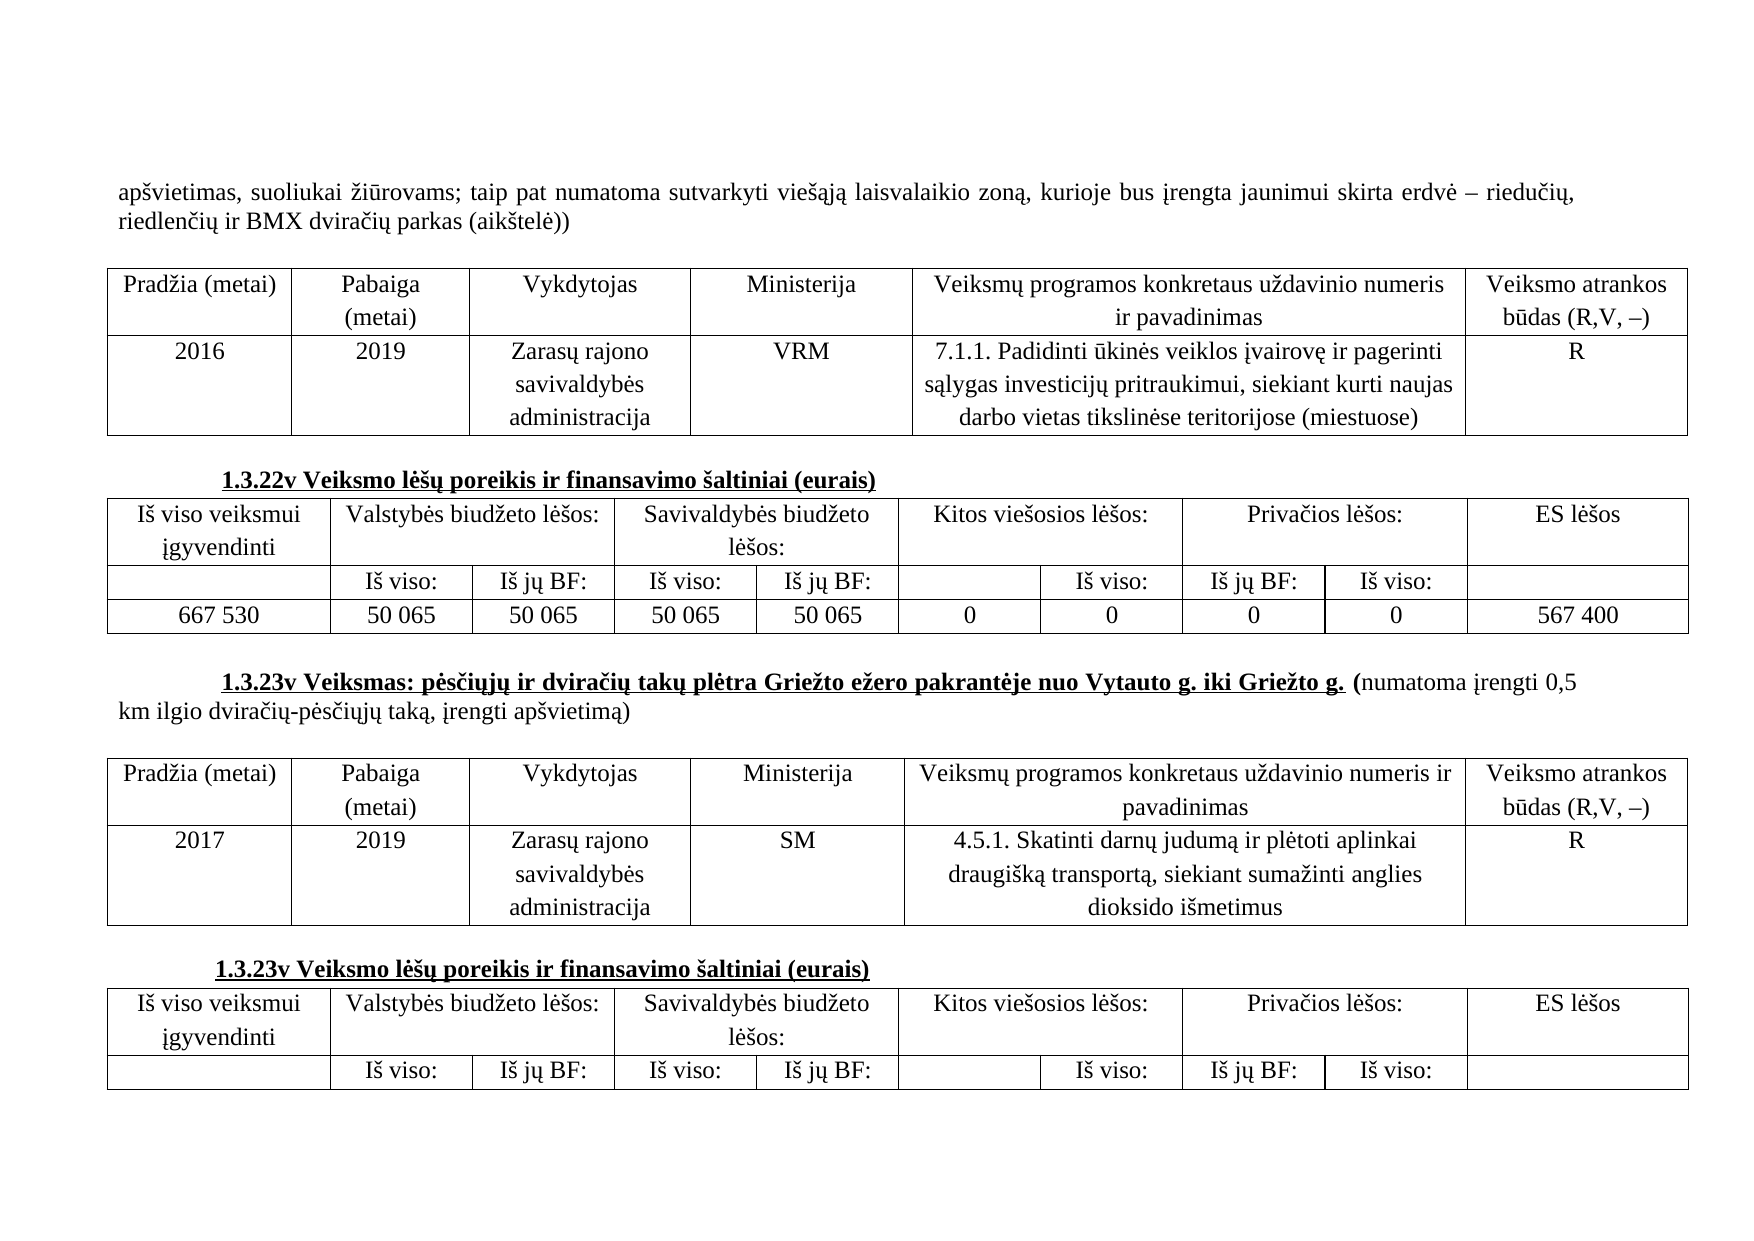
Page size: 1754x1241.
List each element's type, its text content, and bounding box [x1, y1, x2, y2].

table_cell Iš viso: [331, 1056, 472, 1089]
table_cell 0 [1326, 600, 1467, 633]
table_cell Iš viso: [331, 566, 472, 599]
text apšvietimas, suoliukai žiūrovams; taip pat numatoma sutvarkyti viešąją laisvalaikio zoną, kurioje bus įrengta jaunimui skirta erdvė – riedučių, riedlenčių ir BMX dviračių parkas (aikštelė)) [118, 177, 1577, 235]
table_cell [899, 566, 1040, 599]
text 1.3.23v Veiksmo lėšų poreikis ir finansavimo šaltiniai (eurais) [118, 954, 1577, 983]
table_header ES lėšos [1468, 989, 1688, 1054]
table_cell Iš viso: [1041, 566, 1182, 599]
table_header ES lėšos [1468, 499, 1688, 565]
table_cell Iš viso: [1041, 1056, 1182, 1089]
table_cell [108, 566, 330, 599]
table_cell R [1466, 826, 1687, 925]
table_header Valstybės biudžeto lėšos: [331, 499, 614, 565]
text 1.3.23v Veiksmas: pėsčiųjų ir dviračių takų plėtra Griežto ežero pakrantėje nuo Vytauto g. iki Griežto g. (numatoma įrengti 0,5 km ilgio dviračių-pėsčiųjų taką, įrengti apšvietimą) [118, 667, 1577, 724]
table_header Vykdytojas [470, 269, 690, 335]
table_cell 2019 [292, 826, 469, 925]
table_cell R [1466, 336, 1687, 435]
table_cell Iš jų BF: [1183, 1056, 1324, 1089]
text 1.3.22v Veiksmo lėšų poreikis ir finansavimo šaltiniai (eurais) [118, 465, 1577, 493]
table_header Pradžia (metai) [108, 759, 291, 824]
table_cell Zarasų rajono savivaldybės administracija [470, 336, 690, 435]
table_header Privačios lėšos: [1183, 499, 1467, 565]
table_cell [899, 1056, 1040, 1089]
table_cell 50 065 [615, 600, 756, 633]
table_cell 667 530 [108, 600, 330, 633]
table_cell Iš jų BF: [757, 566, 898, 599]
table_header Veiksmų programos konkretaus uždavinio numeris ir pavadinimas [913, 269, 1465, 335]
table_cell Iš viso: [615, 566, 756, 599]
table_header Savivaldybės biudžeto lėšos: [615, 989, 898, 1054]
table_cell VRM [691, 336, 912, 435]
table_header Kitos viešosios lėšos: [899, 499, 1182, 565]
table_header Ministerija [691, 759, 904, 824]
table_cell 50 065 [757, 600, 898, 633]
table_cell Iš jų BF: [757, 1056, 898, 1089]
table_cell Iš viso: [1326, 1056, 1467, 1089]
table_header Pradžia (metai) [108, 269, 291, 335]
table_cell 2019 [292, 336, 469, 435]
table_cell [1468, 1056, 1688, 1089]
table_header Vykdytojas [470, 759, 690, 824]
table_header Kitos viešosios lėšos: [899, 989, 1182, 1054]
table_cell 0 [1041, 600, 1182, 633]
table_cell 2017 [108, 826, 291, 925]
table_header Iš viso veiksmui įgyvendinti [108, 989, 330, 1054]
table_header Iš viso veiksmui įgyvendinti [108, 499, 330, 565]
table_cell Iš jų BF: [473, 566, 614, 599]
table_header Veiksmo atrankos būdas (R,V, –) [1466, 269, 1687, 335]
table_cell Iš jų BF: [473, 1056, 614, 1089]
table_cell 7.1.1. Padidinti ūkinės veiklos įvairovę ir pagerinti sąlygas investicijų pritraukimui, siekiant kurti naujas darbo vietas tikslinėse teritorijose (miestuose) [913, 336, 1465, 435]
table_header Pabaiga (metai) [292, 269, 469, 335]
table_cell 2016 [108, 336, 291, 435]
table_cell 0 [1183, 600, 1324, 633]
table_cell 567 400 [1468, 600, 1688, 633]
table_cell Iš viso: [1326, 566, 1467, 599]
table_cell 50 065 [331, 600, 472, 633]
table_header Pabaiga (metai) [292, 759, 469, 824]
table_cell [1468, 566, 1688, 599]
table_header Savivaldybės biudžeto lėšos: [615, 499, 898, 565]
table_header Valstybės biudžeto lėšos: [331, 989, 614, 1054]
table_cell [108, 1056, 330, 1089]
table_header Veiksmų programos konkretaus uždavinio numeris ir pavadinimas [905, 759, 1465, 824]
table_cell 4.5.1. Skatinti darnų judumą ir plėtoti aplinkai draugišką transportą, siekiant sumažinti anglies dioksido išmetimus [905, 826, 1465, 925]
table_cell Iš viso: [615, 1056, 756, 1089]
table_header Privačios lėšos: [1183, 989, 1467, 1054]
table_cell 50 065 [473, 600, 614, 633]
table_cell SM [691, 826, 904, 925]
table_header Ministerija [691, 269, 912, 335]
table_cell 0 [899, 600, 1040, 633]
table_header Veiksmo atrankos būdas (R,V, –) [1466, 759, 1687, 824]
table_cell Zarasų rajono savivaldybės administracija [470, 826, 690, 925]
table_cell Iš jų BF: [1183, 566, 1324, 599]
